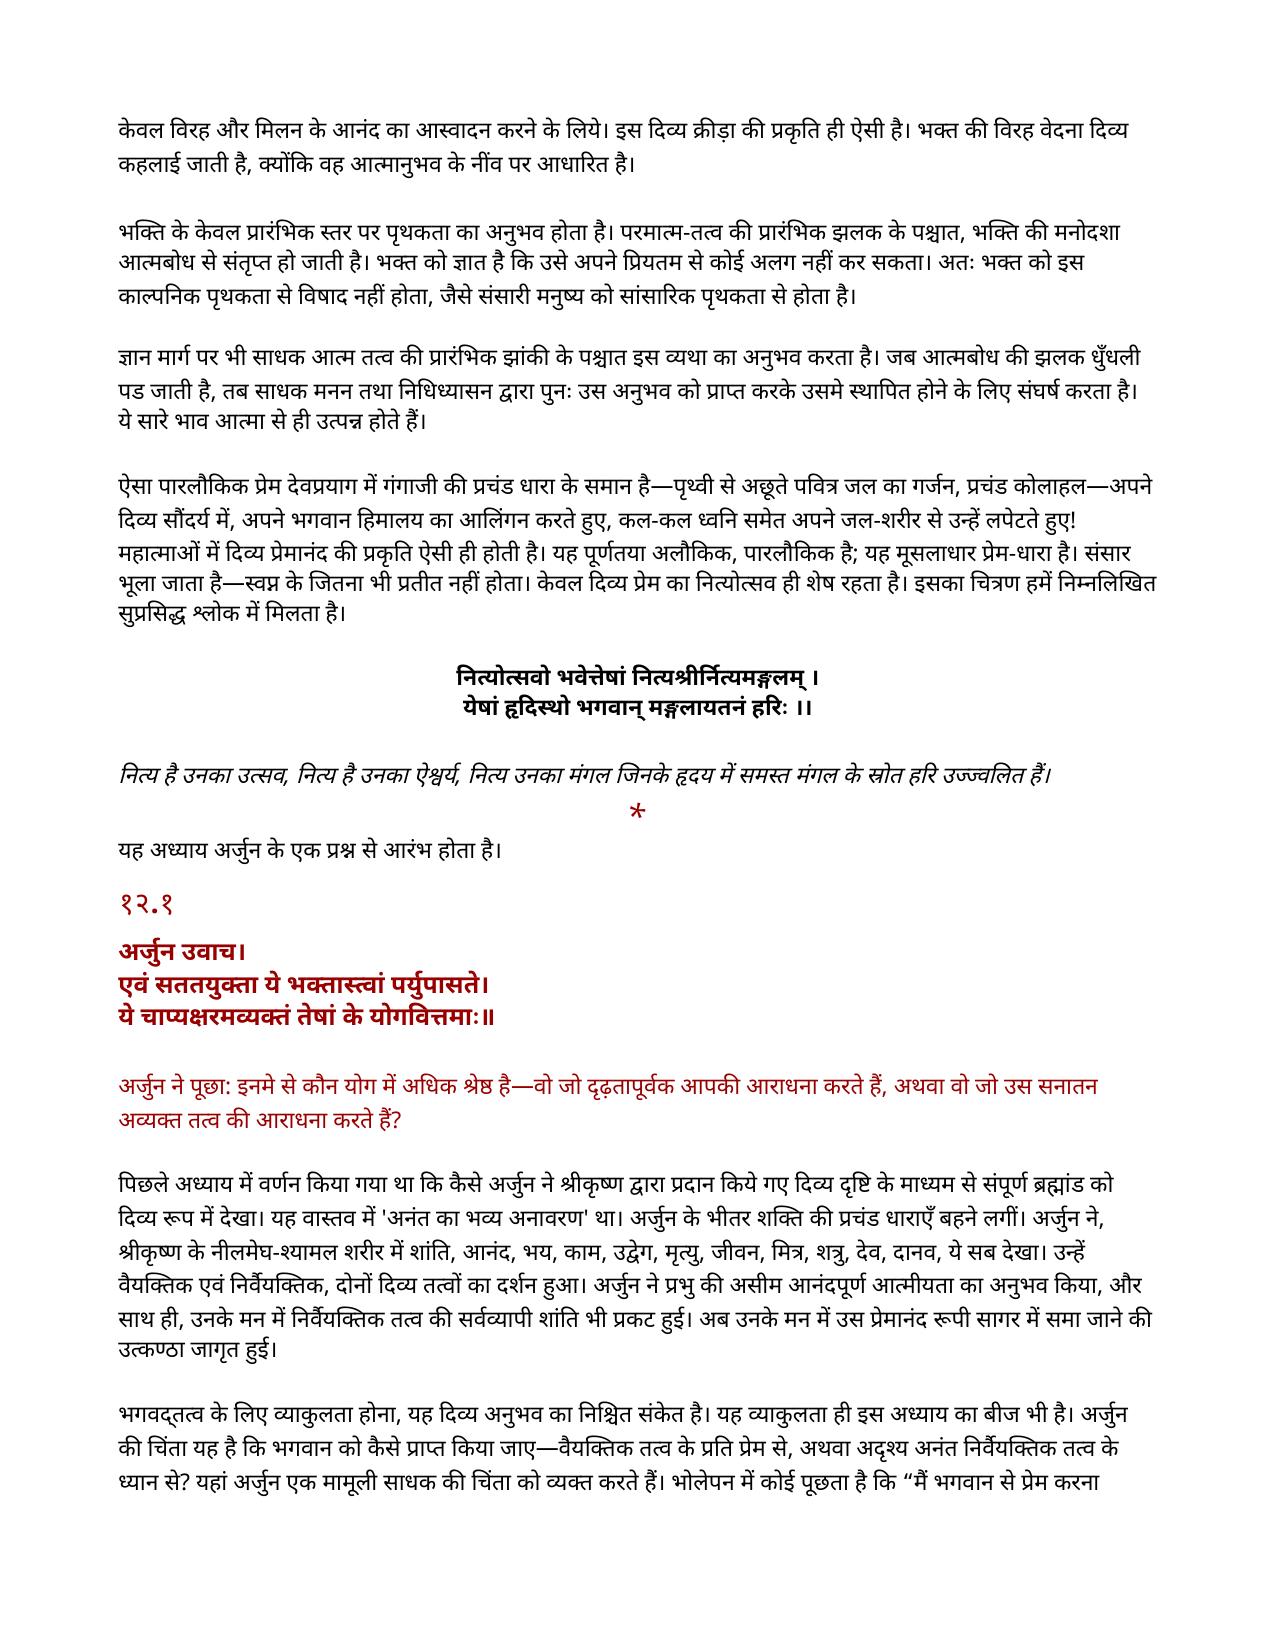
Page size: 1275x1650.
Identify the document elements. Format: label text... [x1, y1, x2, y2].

text भगवद्तत्व के लिए व्याकुलता होना, यह दिव्य अनुभव का निश्चित संकेत है। यह व्याकुलता ही इस अध्याय का बीज भी है। अर्जुन की चिंता यह है कि भगवान को कैसे प्राप्त किया जाए—वैयक्तिक तत्व के प्रति प्रेम से, अथवा अदृश्य अनंत निर्वैयक्तिक तत्व के ध्यान से? यहां अर्जुन एक मामूली साधक की चिंता को व्यक्त करते हैं। भोलेपन में कोई पूछता है कि “मैं भगवान से प्रेम करना [118, 1398, 1157, 1500]
text एवं सततयुक्ता ये भक्तास्त्वां पर्युपासते। [118, 971, 1157, 1003]
text भक्ति के केवल प्रारंभिक स्तर पर पृथकता का अनुभव होता है। परमात्म-तत्व की प्रारंभिक झलक के पश्चात, भक्ति की मनोदशा आत्मबोध से संतृप्त हो जाती है। भक्त को ज्ञात है कि उसे अपने प्रियतम से कोई अलग नहीं कर सकता। अतः भक्त को इस काल्पनिक पृथकता से विषाद नहीं होता, जैसे संसारी मनुष्य को सांसारिक पृथकता से होता है। [118, 216, 1157, 313]
text अर्जुन उवाच। [118, 938, 1157, 971]
text पिछले अध्याय में वर्णन किया गया था कि कैसे अर्जुन ने श्रीकृष्ण द्वारा प्रदान किये गए दिव्य दृष्टि के माध्यम से संपूर्ण ब्रह्मांड को दिव्य रूप में देखा। यह वास्तव में 'अनंत का भव्य अनावरण' था। अर्जुन के भीतर शक्ति की प्रचंड धाराएँ बहने लगीं। अर्जुन ने, श्रीकृष्ण के नीलमेघ-श्यामल शरीर में शांति, आनंद, भय, काम, उद्वेग, मृत्यु, जीवन, मित्र, शत्रु, देव, दानव, ये सब देखा। उन्हें वैयक्तिक एवं निर्वैयक्तिक, दोनों दिव्य तत्वों का दर्शन हुआ। अर्जुन ने प्रभु की असीम आनंदपूर्ण आत्मीयता का अनुभव किया, और साथ ही, उनके मन में निर्वैयक्तिक तत्व की सर्वव्यापी शांति भी प्रकट हुई। अब उनके मन में उस प्रेमानंद रूपी सागर में समा जाने की उत्कण्ठा जागृत हुई। [118, 1172, 1157, 1367]
subtitle १२.१ [118, 883, 1157, 926]
text यह अध्याय अर्जुन के एक प्रश्न से आरंभ होता है। [118, 838, 1157, 868]
text येषां हृदिस्थो भगवान् मङ्गलायतनं हरिः ।। [118, 695, 1157, 725]
text नित्य है उनका उत्सव, नित्य है उनका ऐश्वर्य, नित्य उनका मंगल जिनके हृदय में समस्त मंगल के स्रोत हरि उज्ज्वलित हैं। [118, 759, 1157, 793]
text केवल विरह और मिलन के आनंद का आस्वादन करने के लिये। इस दिव्य क्रीड़ा की प्रकृति ही ऐसी है। भक्त की विरह वेदना दिव्य कहलाई जाती है, क्योंकि वह आत्मानुभव के नींव पर आधारित है। [118, 118, 1157, 182]
text ऐसा पारलौकिक प्रेम देवप्रयाग में गंगाजी की प्रचंड धारा के समान है—पृथ्वी से अछूते पवित्र जल का गर्जन, प्रचंड कोलाहल—अपने दिव्य सौंदर्य में, अपने भगवान हिमालय का आलिंगन करते हुए, कल-कल ध्वनि समेत अपने जल-शरीर से उन्हें लपेटते हुए! महात्माओं में दिव्य प्रेमानंद की प्रकृति ऐसी ही होती है। यह पूर्णतया अलौकिक, पारलौकिक है; यह मूसलाधार प्रेम-धारा है। संसार भूला जाता है—स्वप्न के जितना भी प्रतीत नहीं होता। केवल दिव्य प्रेम का नित्योत्सव ही शेष रहता है। इसका चित्रण हमें निम्नलिखित सुप्रसिद्ध श्लोक में मिलता है। [118, 470, 1157, 631]
text * [118, 793, 1157, 838]
text नित्योत्सवो भवेत्तेषां नित्यश्रीर्नित्यमङ्गलम् । [118, 665, 1157, 695]
text अर्जुन ने पूछा: इनमे से कौन योग में अधिक श्रेष्ठ है—वो जो दृढ़तापूर्वक आपकी आराधना करते हैं, अथवा वो जो उस सनातन अव्यक्त तत्व की आराधना करते हैं? [118, 1070, 1157, 1138]
text ये चाप्यक्षरमव्यक्तं तेषां के योगवित्तमाः॥ [118, 1003, 1157, 1036]
text ज्ञान मार्ग पर भी साधक आत्म तत्व की प्रारंभिक झांकी के पश्चात इस व्यथा का अनुभव करता है। जब आत्मबोध की झलक धुँधली पड जाती है, तब साधक मनन तथा निधिध्यासन द्वारा पुनः उस अनुभव को प्राप्त करके उसमे स्थापित होने के लिए संघर्ष करता है। ये सारे भाव आत्मा से ही उत्पन्न होते हैं। [118, 345, 1157, 438]
